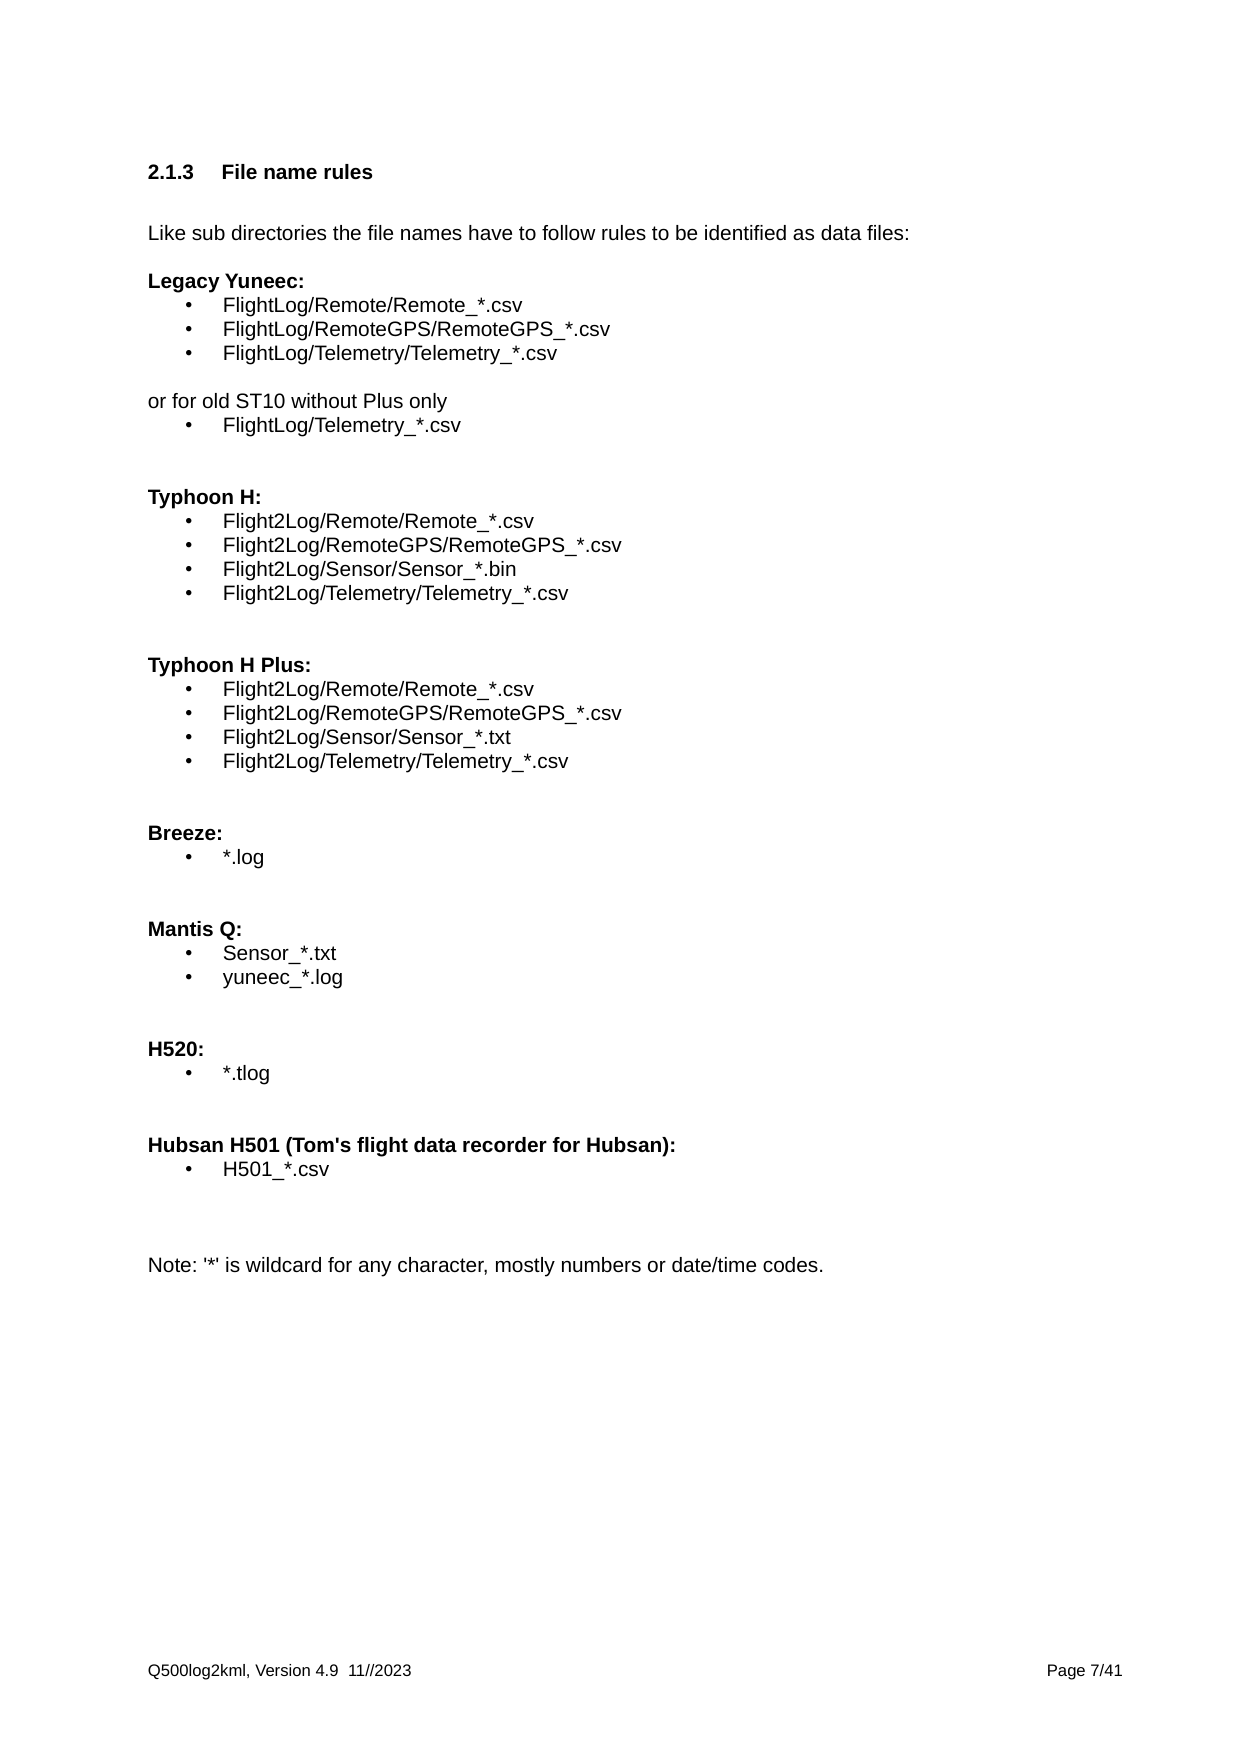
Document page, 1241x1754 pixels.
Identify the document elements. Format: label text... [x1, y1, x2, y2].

list FlightLog/RemoteGPS/RemoteGPS_*.csv [185, 316, 1093, 341]
text Typhoon H: [148, 484, 1093, 508]
subtitle File name rules [148, 160, 1093, 184]
list *.tlog [185, 1061, 1093, 1085]
text Breeze: [148, 821, 1093, 845]
text H520: [148, 1037, 1093, 1061]
text Note: '*' is wildcard for any character, mostly numbers or date/time codes. [148, 1252, 1093, 1276]
list FlightLog/Remote/Remote_*.csv [185, 292, 1093, 316]
list Flight2Log/Remote/Remote_*.csv [185, 508, 1093, 532]
text or for old ST10 without Plus only [148, 388, 1093, 412]
list Flight2Log/Telemetry/Telemetry_*.csv [185, 749, 1093, 773]
text Like sub directories the file names have to follow rules to be identified as data files: [148, 221, 1093, 244]
list FlightLog/Telemetry/Telemetry_*.csv [185, 341, 1093, 364]
list Flight2Log/Telemetry/Telemetry_*.csv [185, 581, 1093, 605]
list Sensor_*.txt [185, 941, 1093, 965]
list Flight2Log/Remote/Remote_*.csv [185, 677, 1093, 701]
list *.log [185, 845, 1093, 869]
list Flight2Log/Sensor/Sensor_*.txt [185, 725, 1093, 749]
text Legacy Yuneec: [148, 268, 1093, 292]
text Typhoon H Plus: [148, 653, 1093, 677]
text Mantis Q: [148, 917, 1093, 941]
list H501_*.csv [185, 1157, 1093, 1181]
text Hubsan H501 (Tom's flight data recorder for Hubsan): [148, 1133, 1093, 1157]
list Flight2Log/Sensor/Sensor_*.bin [185, 557, 1093, 581]
list FlightLog/Telemetry_*.csv [185, 412, 1093, 437]
list yuneec_*.log [185, 965, 1093, 989]
list Flight2Log/RemoteGPS/RemoteGPS_*.csv [185, 701, 1093, 725]
list Flight2Log/RemoteGPS/RemoteGPS_*.csv [185, 532, 1093, 557]
